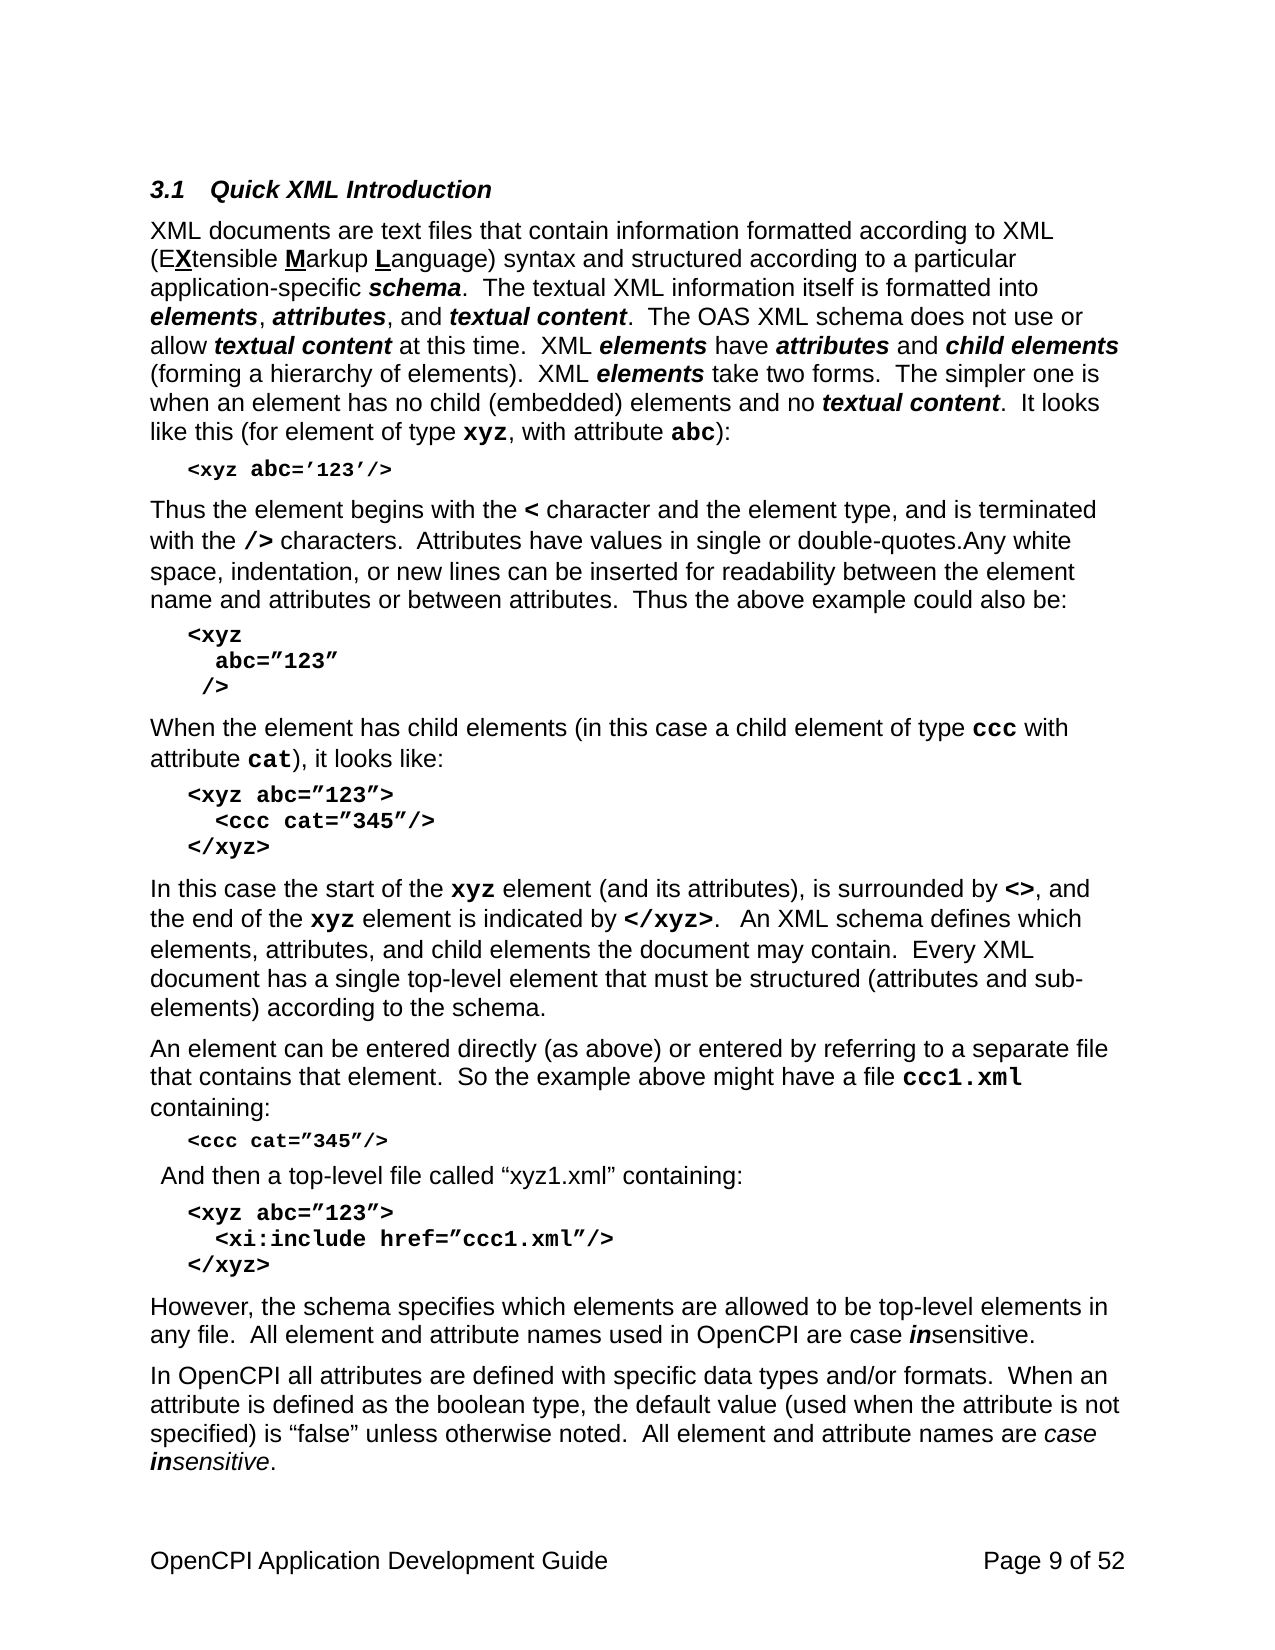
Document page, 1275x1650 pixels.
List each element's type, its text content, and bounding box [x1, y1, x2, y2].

text In OpenCPI all attributes are defined with specific data types and/or formats. When an attribute is defined as the boolean type, the default value (used when the attribute is not specified) is “false” unless otherwise noted. All element and attribute names are case insensitive. [150, 1361, 1125, 1476]
text In this case the start of the xyz element (and its attributes), is surrounded by <>, and the end of the xyz element is indicated by </xyz>. An XML schema defines which elements, attributes, and child elements the document may contain. Every XML document has a single top-level element that must be structured (attributes and sub- elements) according to the schema. [150, 873, 1125, 1022]
text <xyz abc=”123”> <xi:include href=”ccc1.xml”/> </xyz> [187, 1202, 1125, 1279]
text When the element has child elements (in this case a child element of type ccc with attribute cat), it looks like: [150, 713, 1125, 775]
text <xyz abc=’123’/> [187, 457, 1125, 483]
subtitle Quick XML Introduction [150, 175, 1125, 204]
text An element can be entered directly (as above) or entered by referring to a separate file that contains that element. So the example above might have a file ccc1.xml containing: [150, 1034, 1125, 1122]
text And then a top-level file called “xyz1.xml” containing: [160, 1161, 1125, 1190]
text However, the schema specifies which elements are allowed to be top-level elements in any file. All element and attribute names used in OpenCPI are case insensitive. [150, 1292, 1125, 1349]
text <ccc cat=”345”/> [187, 1131, 1125, 1153]
text <xyz abc=”123” /> [187, 623, 1125, 701]
text XML documents are text files that contain information formatted according to XML (EXtensible Markup Language) syntax and structured according to a particular application-specific schema. The textual XML information itself is formatted into elements, attributes, and textual content. The OAS XML schema does not use or allow textual content at this time. XML elements have attributes and child elements (forming a hierarchy of elements). XML elements take two forms. The simpler one is when an element has no child (embedded) elements and no textual content. It looks like this (for element of type xyz, with attribute abc): [150, 216, 1125, 448]
text <xyz abc=”123”> <ccc cat=”345”/> </xyz> [187, 784, 1125, 862]
text Thus the element begins with the < character and the element type, and is terminated with the /> characters. Attributes have values in single or double-quotes.Any white space, indentation, or new lines can be inserted for readability between the element name and attributes or between attributes. Thus the above example could also be: [150, 495, 1125, 614]
